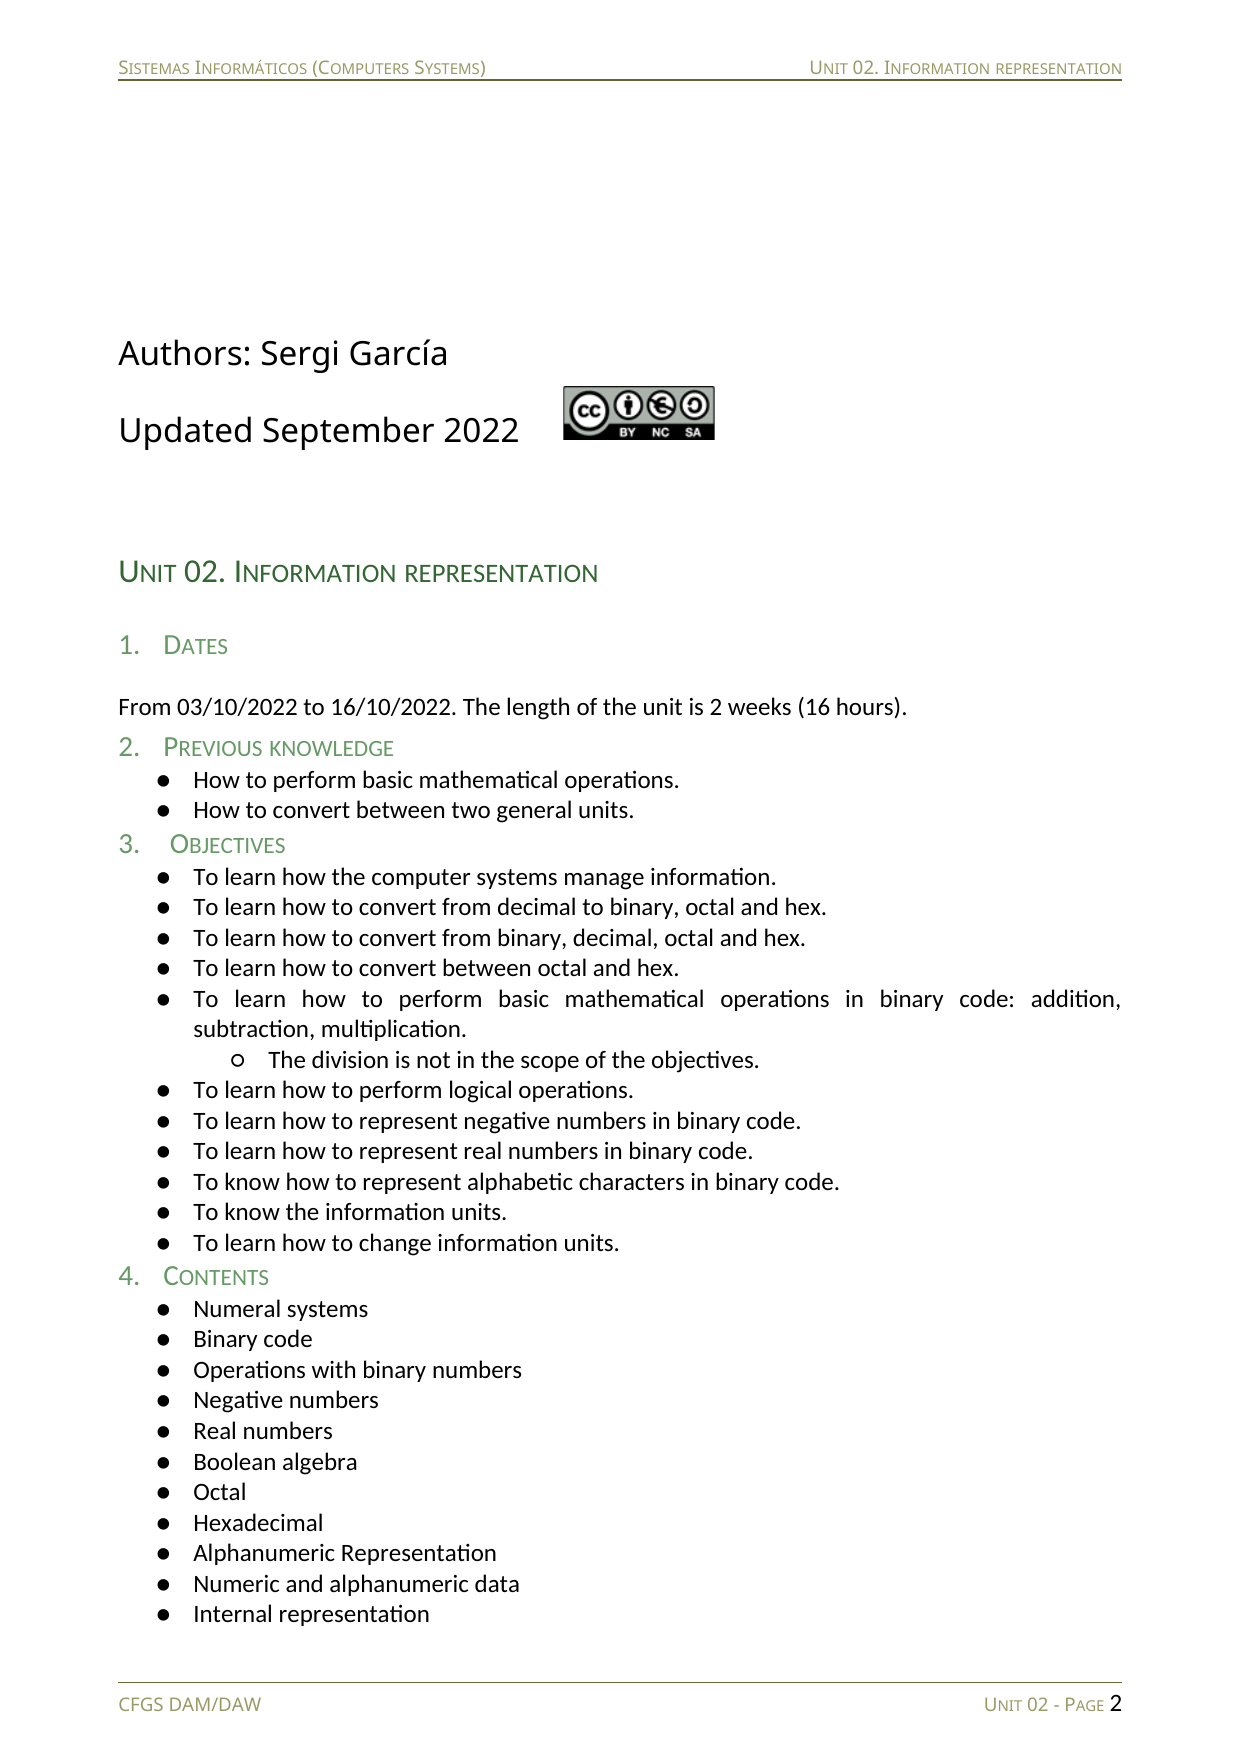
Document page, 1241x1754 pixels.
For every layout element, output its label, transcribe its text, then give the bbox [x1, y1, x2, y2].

text Unit 02. Information representation [118, 550, 1122, 591]
list To learn how to convert from decimal to binary, octal and hex. [156, 891, 1122, 922]
list How to convert between two general units. [156, 794, 1122, 825]
text Authors: Sergi García [118, 329, 1122, 375]
list To learn how to convert between octal and hex. [156, 952, 1122, 983]
list Numeral systems [156, 1293, 1122, 1324]
list Internal representation [156, 1598, 1122, 1629]
list To learn how to represent negative numbers in binary code. [156, 1105, 1122, 1135]
list Boolean algebra [156, 1446, 1122, 1476]
list To learn how to perform logical operations. [156, 1074, 1122, 1105]
list The division is not in the scope of the objectives. [231, 1044, 1122, 1074]
subtitle Previous knowledge [118, 728, 1122, 764]
list Binary code [156, 1324, 1122, 1354]
list To learn how to convert from binary, decimal, octal and hex. [156, 922, 1122, 952]
list To learn how the computer systems manage information. [156, 861, 1122, 891]
list Hexadecimal [156, 1507, 1122, 1537]
list Negative numbers [156, 1385, 1122, 1415]
list How to perform basic mathematical operations. [156, 764, 1122, 794]
text From 03/10/2022 to 16/10/2022. The length of the unit is 2 weeks (16 hours). [118, 691, 1122, 722]
list Alphanumeric Representation [156, 1537, 1122, 1568]
subtitle Contents [118, 1257, 1122, 1293]
list To learn how to perform basic mathematical operations in binary code: addition, subtraction, multiplication. [156, 983, 1122, 1044]
list To learn how to represent real numbers in binary code. [156, 1135, 1122, 1166]
text Updated September 2022 [118, 407, 1122, 453]
list Operations with binary numbers [156, 1354, 1122, 1385]
list Octal [156, 1476, 1122, 1507]
picture [563, 386, 715, 440]
subtitle Dates [118, 626, 1122, 661]
list To know the information units. [156, 1196, 1122, 1227]
list Numeric and alphanumeric data [156, 1568, 1122, 1598]
subtitle Objectives [118, 825, 1122, 861]
list To know how to represent alphabetic characters in binary code. [156, 1166, 1122, 1196]
list Real numbers [156, 1415, 1122, 1446]
list To learn how to change information units. [156, 1227, 1122, 1257]
